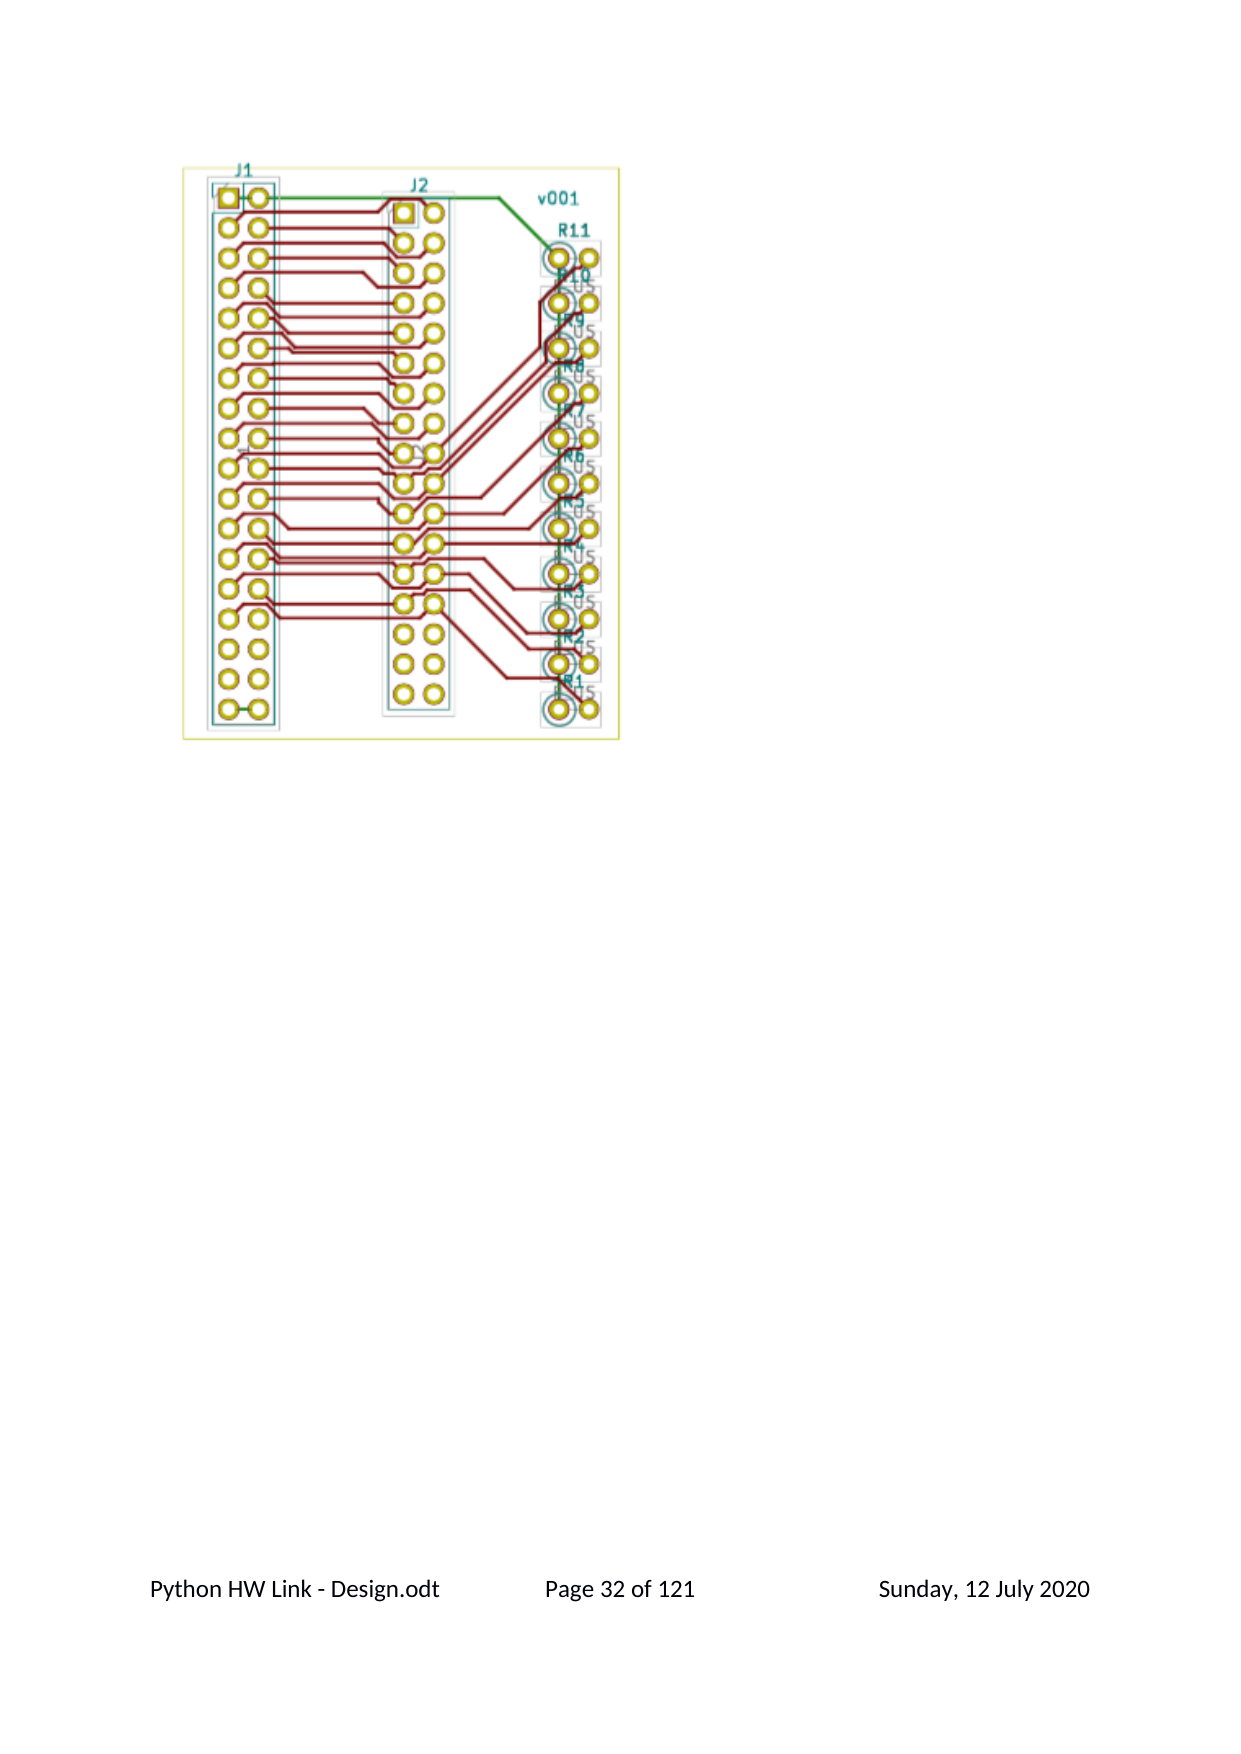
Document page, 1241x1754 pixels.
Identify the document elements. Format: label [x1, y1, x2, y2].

picture [150, 150, 651, 778]
